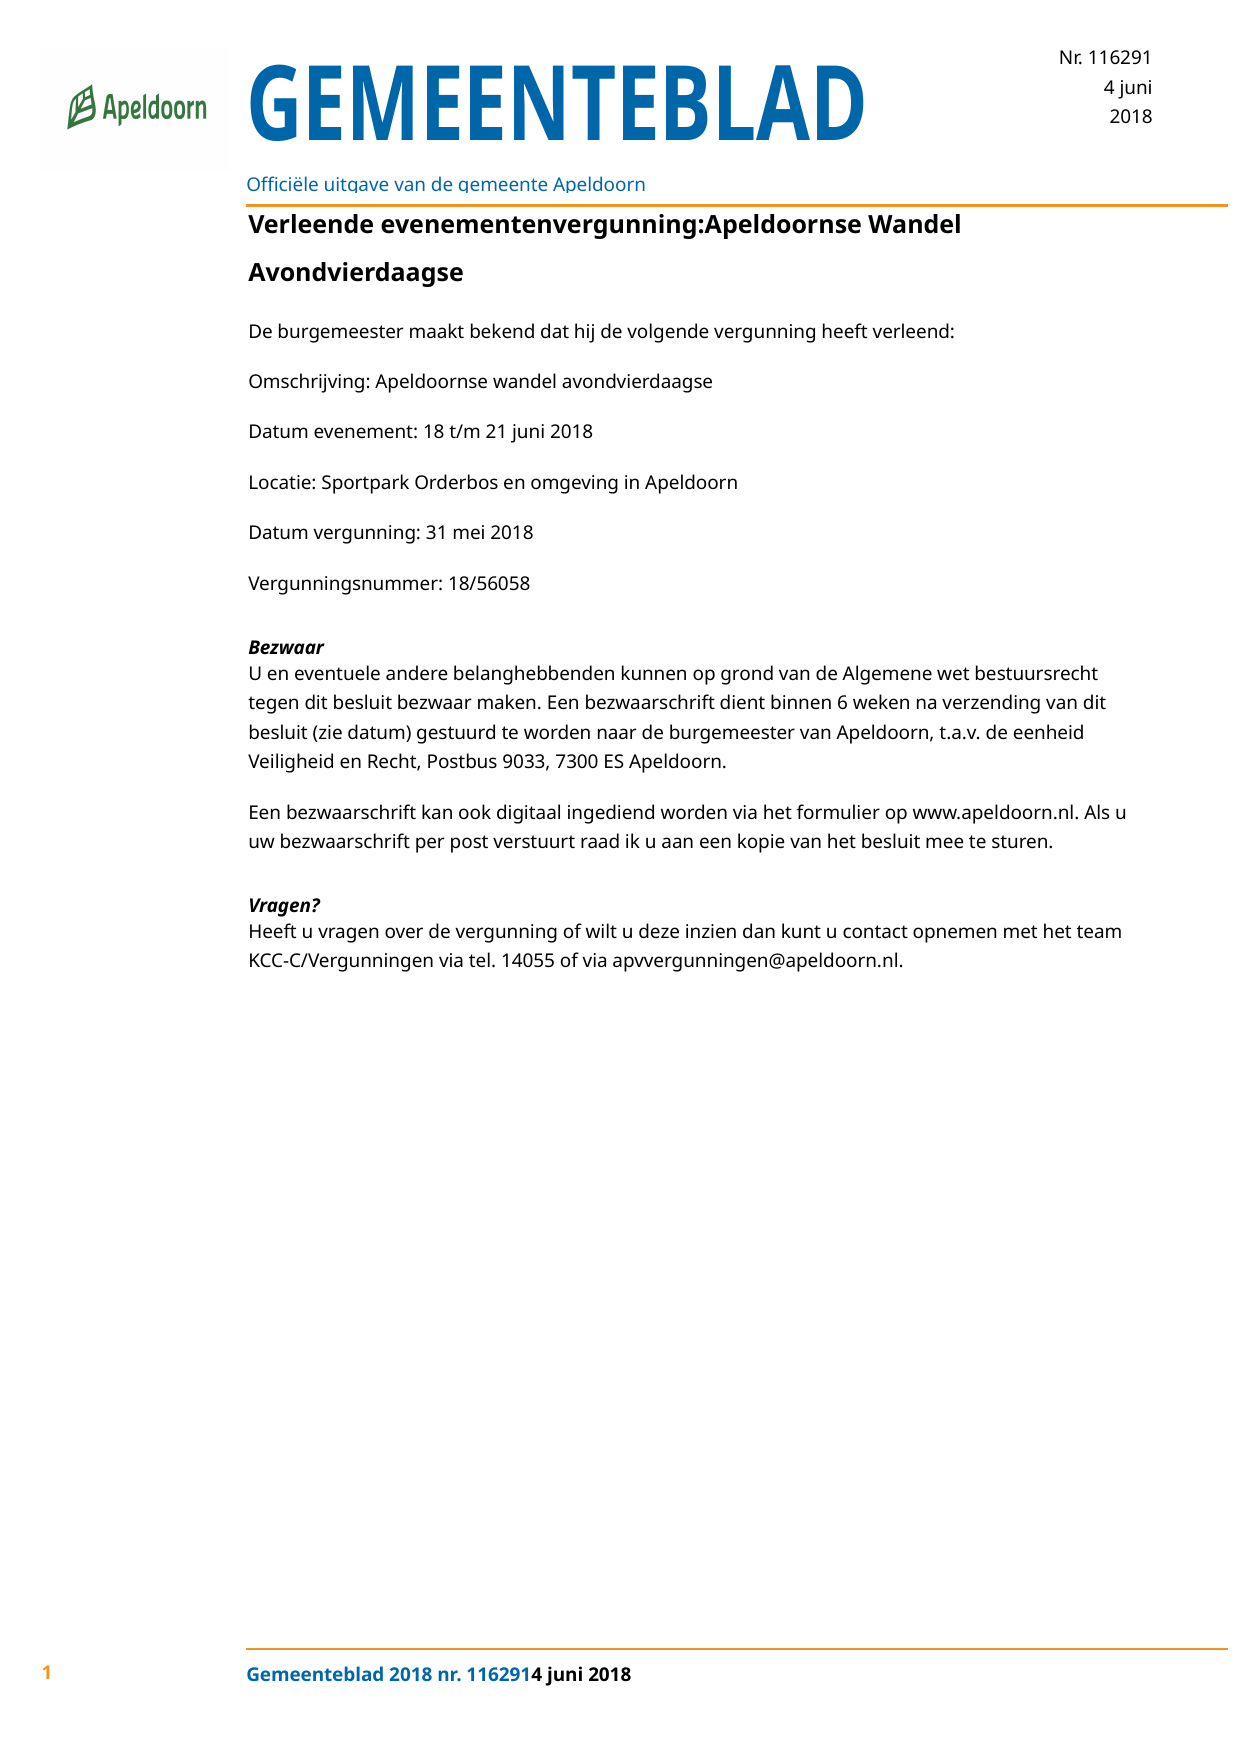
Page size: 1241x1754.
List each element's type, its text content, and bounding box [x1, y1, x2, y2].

text Heeft u vragen over de vergunning of wilt u deze inzien dan kunt u contact opnemen met het team KCC-C/Vergunningen via tel. 14055 of via apvvergunningen@apeldoorn.nl. [248, 918, 1152, 973]
text Datum vergunning: 31 mei 2018 [248, 519, 1152, 545]
text Omschrijving: Apeldoornse wandel avondvierdaagse [248, 368, 1152, 394]
text Een bezwaarschrift kan ook digitaal ingediend worden via het formulier op www.apeldoorn.nl. Als u uw bezwaarschrift per post verstuurt raad ik u aan een kopie van het besluit mee te sturen. [248, 799, 1152, 854]
text Bezwaar [248, 634, 1152, 660]
text Verleende evenementenvergunning:Apeldoornse Wandel Avondvierdaagse [248, 207, 1152, 288]
text Vergunningsnummer: 18/56058 [248, 570, 1152, 596]
text De burgemeester maakt bekend dat hij de volgende vergunning heeft verleend: [248, 318, 1152, 344]
picture [41, 47, 231, 172]
text Datum evenement: 18 t/m 21 juni 2018 [248, 419, 1152, 444]
text Vragen? [248, 892, 1152, 918]
text U en eventuele andere belanghebbenden kunnen op grond van de Algemene wet bestuursrecht tegen dit besluit bezwaar maken. Een bezwaarschrift dient binnen 6 weken na verzending van dit besluit (zie datum) gestuurd te worden naar de burgemeester van Apeldoorn, t.a.v. de eenheid Veiligheid en Recht, Postbus 9033, 7300 ES Apeldoorn. [248, 660, 1152, 774]
text Locatie: Sportpark Orderbos en omgeving in Apeldoorn [248, 469, 1152, 495]
